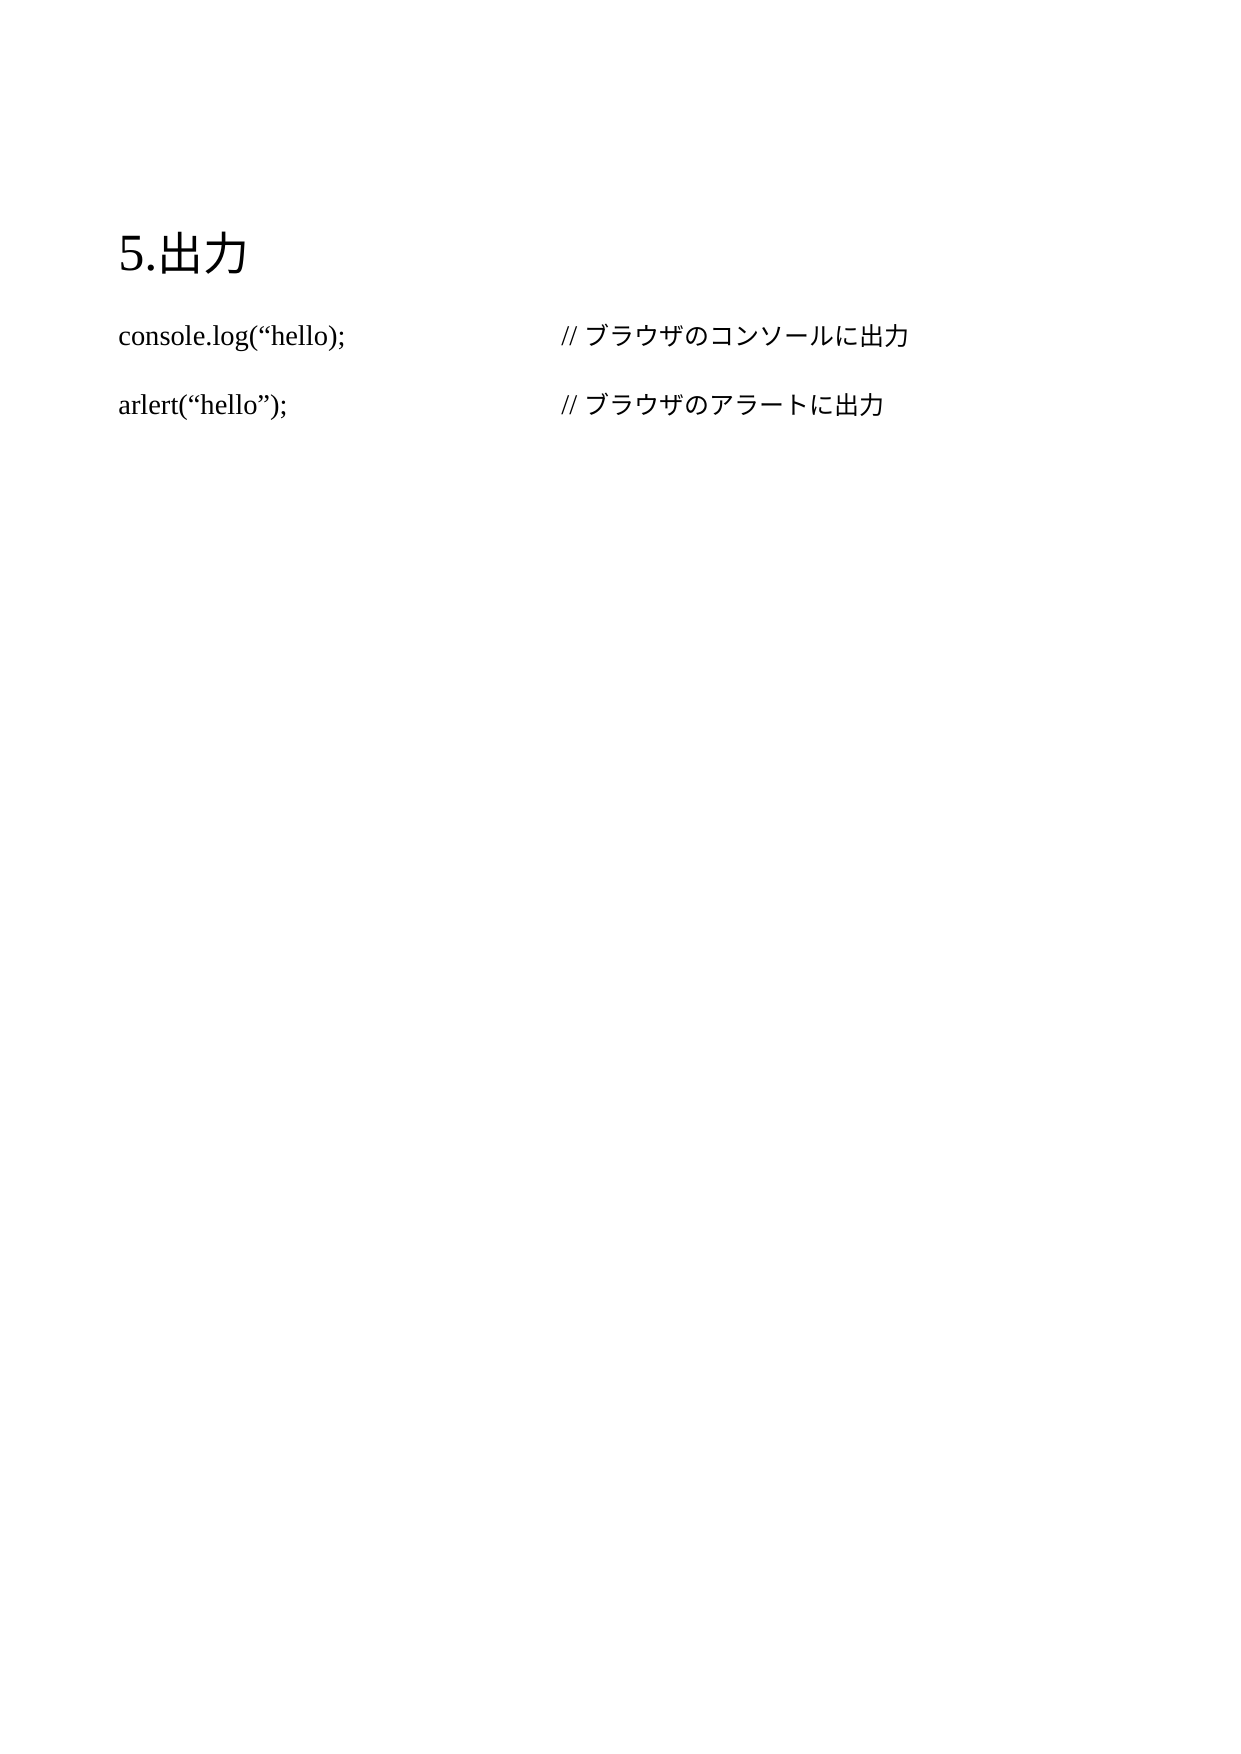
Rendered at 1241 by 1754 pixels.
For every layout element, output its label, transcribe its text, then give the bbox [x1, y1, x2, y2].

text 5.出力 [118, 217, 1122, 283]
text console.log(“hello); // ブラウザのコンソールに出力 [118, 316, 1122, 352]
text arlert(“hello”); // ブラウザのアラートに出力 [118, 385, 1122, 422]
